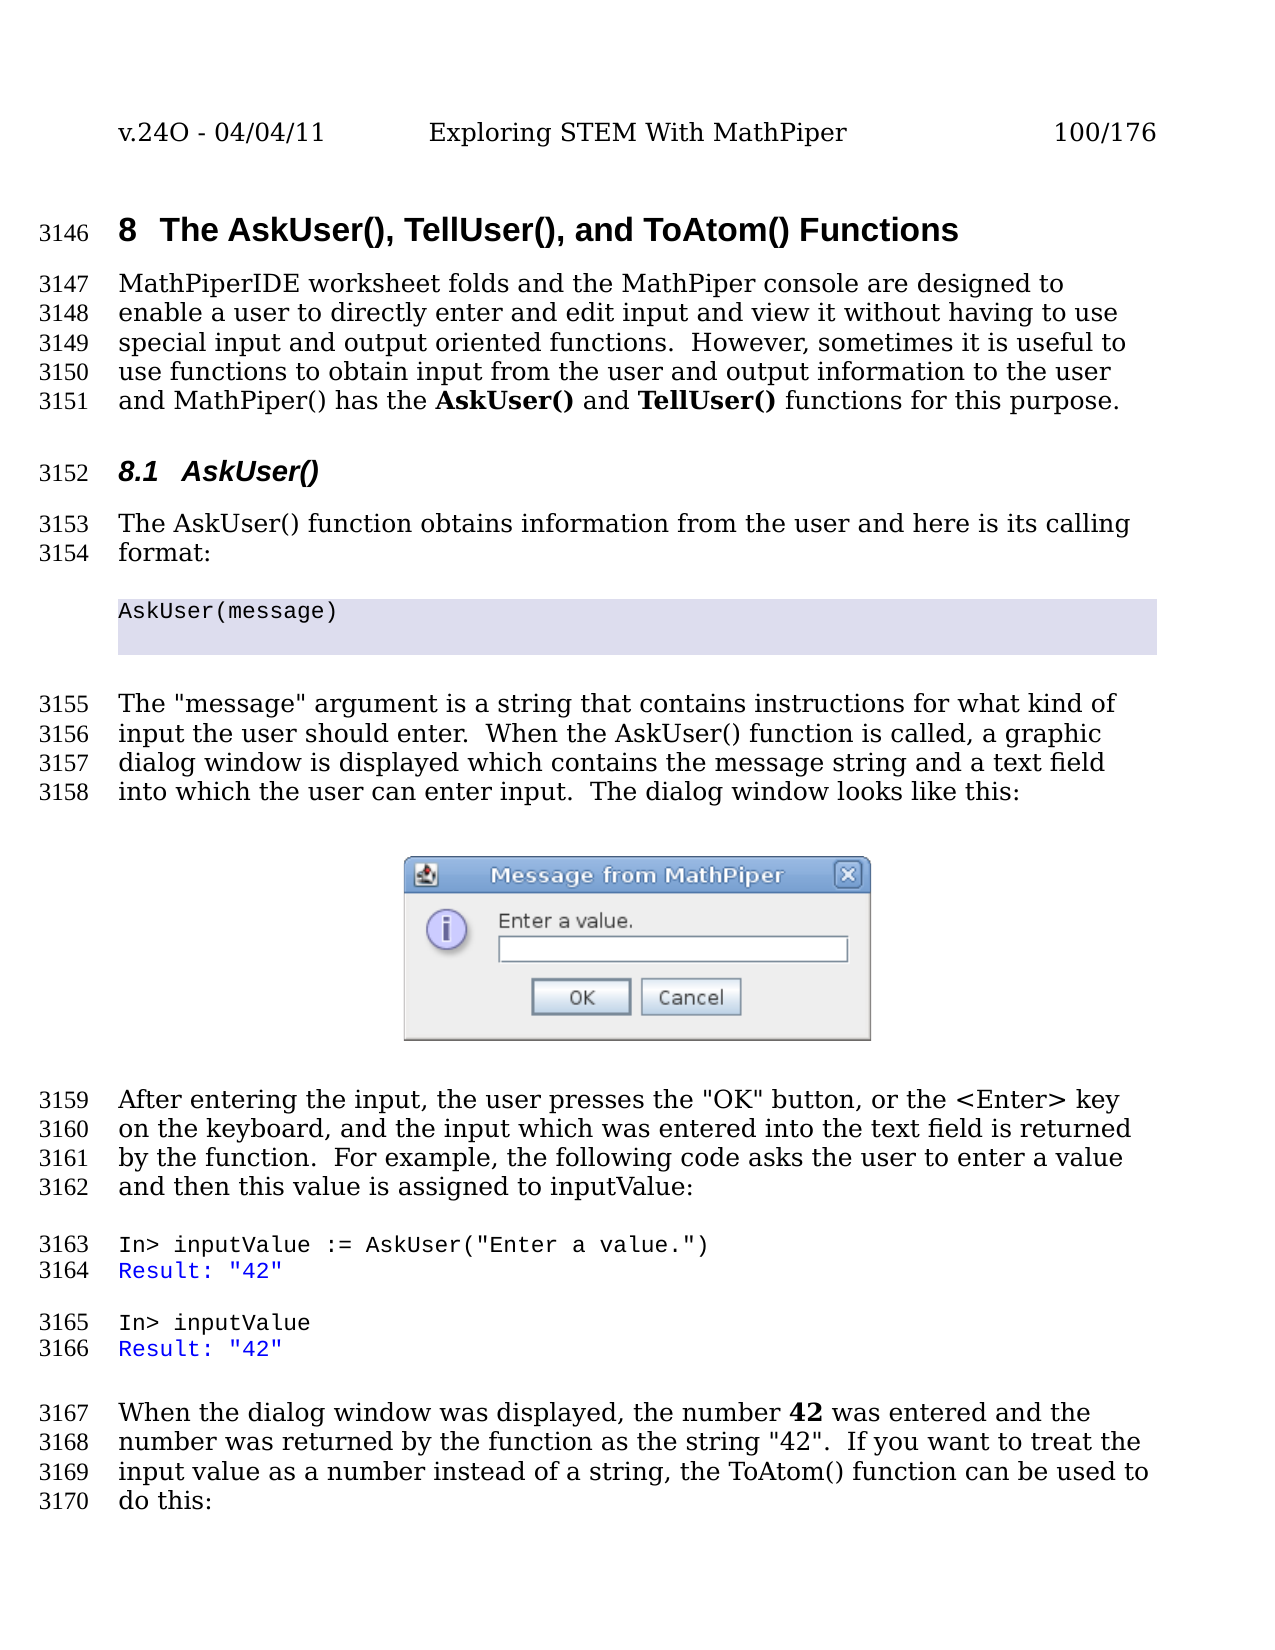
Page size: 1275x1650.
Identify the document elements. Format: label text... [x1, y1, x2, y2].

text Result: "42" [118, 1259, 1157, 1286]
text In> inputValue [118, 1311, 1157, 1337]
text MathPiperIDE worksheet folds and the MathPiper console are designed to enable a user to directly enter and edit input and view it without having to use special input and output oriented functions. However, sometimes it is useful to use functions to obtain input from the user and output information to the user and MathPiper() has the AskUser() and TellUser() functions for this purpose. [118, 269, 1157, 415]
text The "message" argument is a string that contains instructions for what kind of input the user should enter. When the AskUser() function is called, a graphic dialog window is displayed which contains the message string and a text field into which the user can enter input. The dialog window looks like this: [118, 689, 1157, 806]
text The AskUser() function obtains information from the user and here is its calling format: [118, 509, 1157, 567]
table_header AskUser(message) [118, 599, 1157, 655]
text After entering the input, the user presses the "OK" button, or the <Enter> key on the keyboard, and the input which was entered into the text field is returned by the function. For example, the following code asks the user to enter a value and then this value is assigned to inputValue: [118, 1085, 1157, 1202]
subtitle AskUser() [118, 454, 1157, 488]
picture [403, 856, 872, 1041]
subtitle The AskUser(), TellUser(), and ToAtom() Functions [118, 210, 1157, 248]
text In> inputValue := AskUser("Enter a value.") [118, 1234, 1157, 1259]
text When the dialog window was displayed, the number 42 was entered and the number was returned by the function as the string "42". If you want to treat the input value as a number instead of a string, the ToAtom() function can be used to do this: [118, 1398, 1157, 1515]
text Result: "42" [118, 1337, 1157, 1363]
